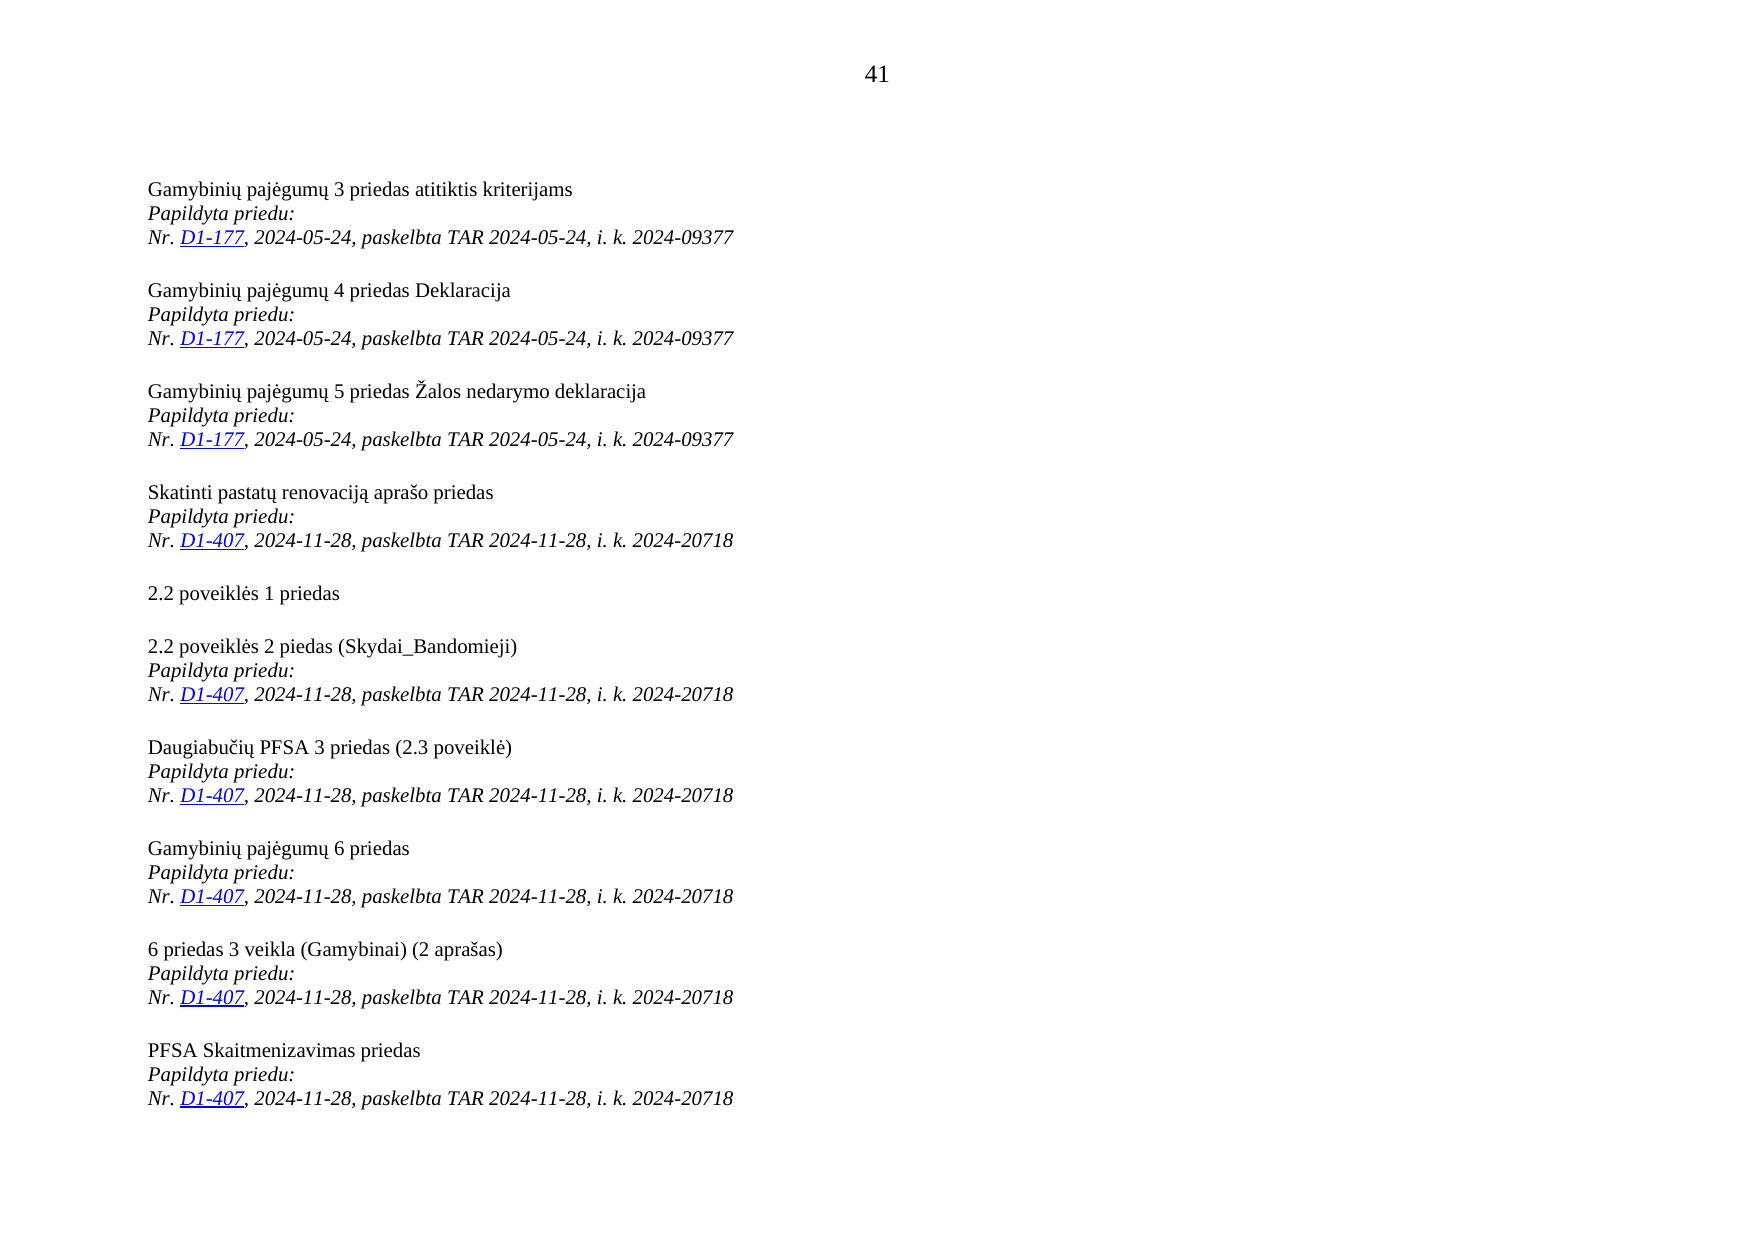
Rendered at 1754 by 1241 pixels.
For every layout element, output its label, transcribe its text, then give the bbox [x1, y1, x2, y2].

text Papildyta priedu: [148, 403, 1713, 427]
text Gamybinių pajėgumų 5 priedas Žalos nedarymo deklaracija [148, 379, 1713, 403]
text PFSA Skaitmenizavimas priedas [148, 1037, 1713, 1062]
text Daugiabučių PFSA 3 priedas (2.3 poveiklė) [148, 735, 1713, 759]
text Gamybinių pajėgumų 6 priedas [148, 836, 1713, 860]
text Papildyta priedu: [148, 504, 1713, 528]
text Nr. D1-177, 2024-05-24, paskelbta TAR 2024-05-24, i. k. 2024-09377 [148, 427, 1713, 451]
text Nr. D1-407, 2024-11-28, paskelbta TAR 2024-11-28, i. k. 2024-20718 [148, 985, 1713, 1009]
text Nr. D1-407, 2024-11-28, paskelbta TAR 2024-11-28, i. k. 2024-20718 [148, 1086, 1713, 1110]
text Skatinti pastatų renovaciją aprašo priedas [148, 480, 1713, 504]
text Papildyta priedu: [148, 759, 1713, 783]
text Nr. D1-407, 2024-11-28, paskelbta TAR 2024-11-28, i. k. 2024-20718 [148, 682, 1713, 706]
text Papildyta priedu: [148, 201, 1713, 225]
text Nr. D1-407, 2024-11-28, paskelbta TAR 2024-11-28, i. k. 2024-20718 [148, 783, 1713, 807]
text Papildyta priedu: [148, 860, 1713, 884]
text Papildyta priedu: [148, 961, 1713, 985]
text 6 priedas 3 veikla (Gamybinai) (2 aprašas) [148, 937, 1713, 961]
text Papildyta priedu: [148, 658, 1713, 682]
text 2.2 poveiklės 2 piedas (Skydai_Bandomieji) [148, 634, 1713, 658]
text Nr. D1-177, 2024-05-24, paskelbta TAR 2024-05-24, i. k. 2024-09377 [148, 225, 1713, 249]
text Nr. D1-177, 2024-05-24, paskelbta TAR 2024-05-24, i. k. 2024-09377 [148, 326, 1713, 350]
text Nr. D1-407, 2024-11-28, paskelbta TAR 2024-11-28, i. k. 2024-20718 [148, 884, 1713, 908]
text 2.2 poveiklės 1 priedas [148, 581, 1713, 605]
text Gamybinių pajėgumų 4 priedas Deklaracija [148, 278, 1713, 302]
text Papildyta priedu: [148, 302, 1713, 326]
text Gamybinių pajėgumų 3 priedas atitiktis kriterijams [148, 177, 1713, 201]
text Nr. D1-407, 2024-11-28, paskelbta TAR 2024-11-28, i. k. 2024-20718 [148, 528, 1713, 552]
text Papildyta priedu: [148, 1062, 1713, 1086]
